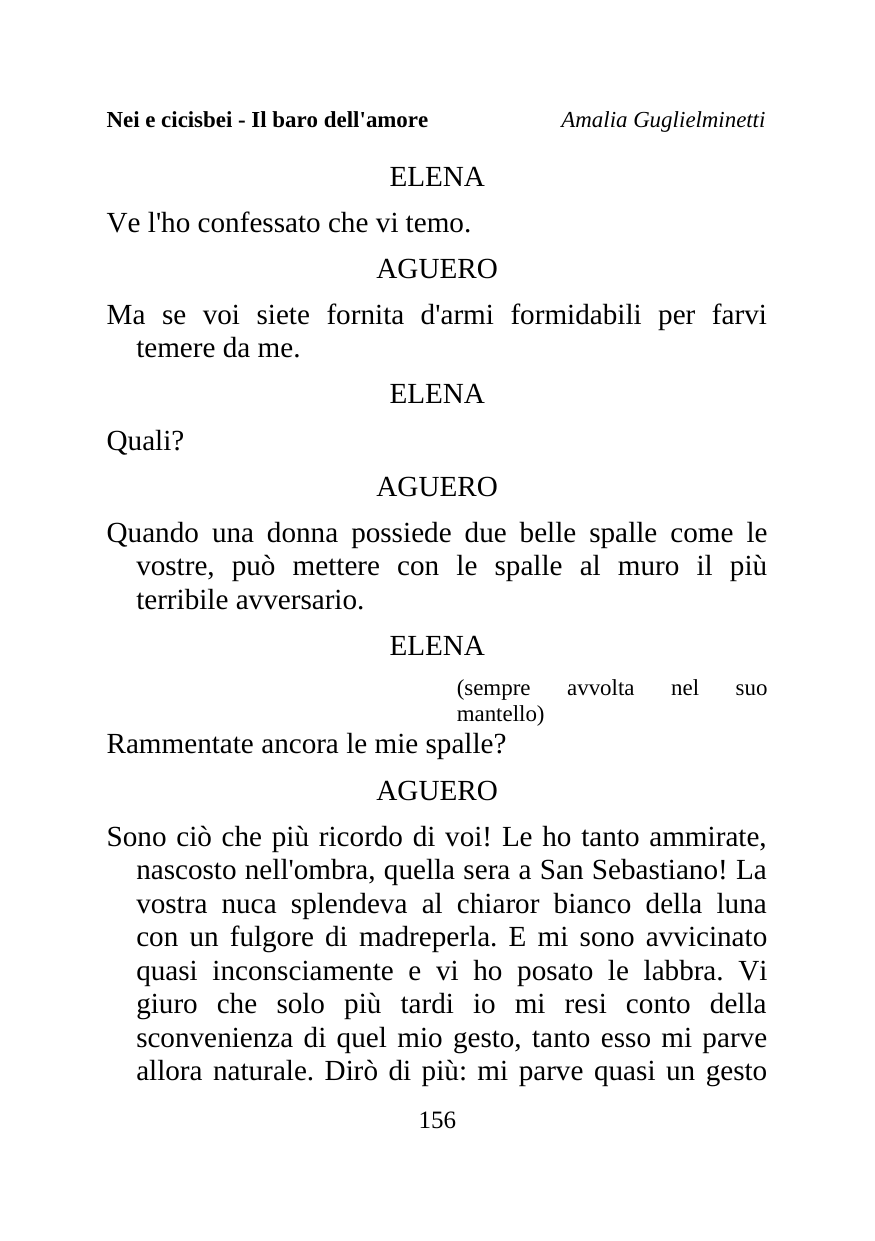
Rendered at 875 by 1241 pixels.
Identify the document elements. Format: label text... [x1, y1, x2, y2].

text (sempre avvolta nel suo mantello) [457, 674, 768, 727]
text AGUERO [106, 773, 768, 806]
text AGUERO [106, 469, 768, 502]
text Sono ciò che più ricordo di voi! Le ho tanto ammirate, nascosto nell'ombra, quella sera a San Sebastiano! La vostra nuca splendeva al chiaror bianco della luna con un fulgore di madreperla. E mi sono avvicinato quasi inconsciamente e vi ho posato le labbra. Vi giuro che solo più tardi io mi resi conto della sconvenienza di quel mio gesto, tanto esso mi parve allora naturale. Dirò di più: mi parve quasi un gesto [106, 819, 768, 1087]
text Ve l'ho confessato che vi temo. [106, 205, 768, 238]
text ELENA [106, 159, 768, 192]
text ELENA [106, 628, 768, 661]
text ELENA [106, 377, 768, 410]
text Ma se voi siete fornita d'armi formidabili per farvi temere da me. [106, 297, 768, 364]
text Quando una donna possiede due belle spalle come le vostre, può mettere con le spalle al muro il più terribile avversario. [106, 515, 768, 615]
text Quali? [106, 423, 768, 456]
text AGUERO [106, 251, 768, 284]
text Rammentate ancora le mie spalle? [106, 727, 768, 760]
